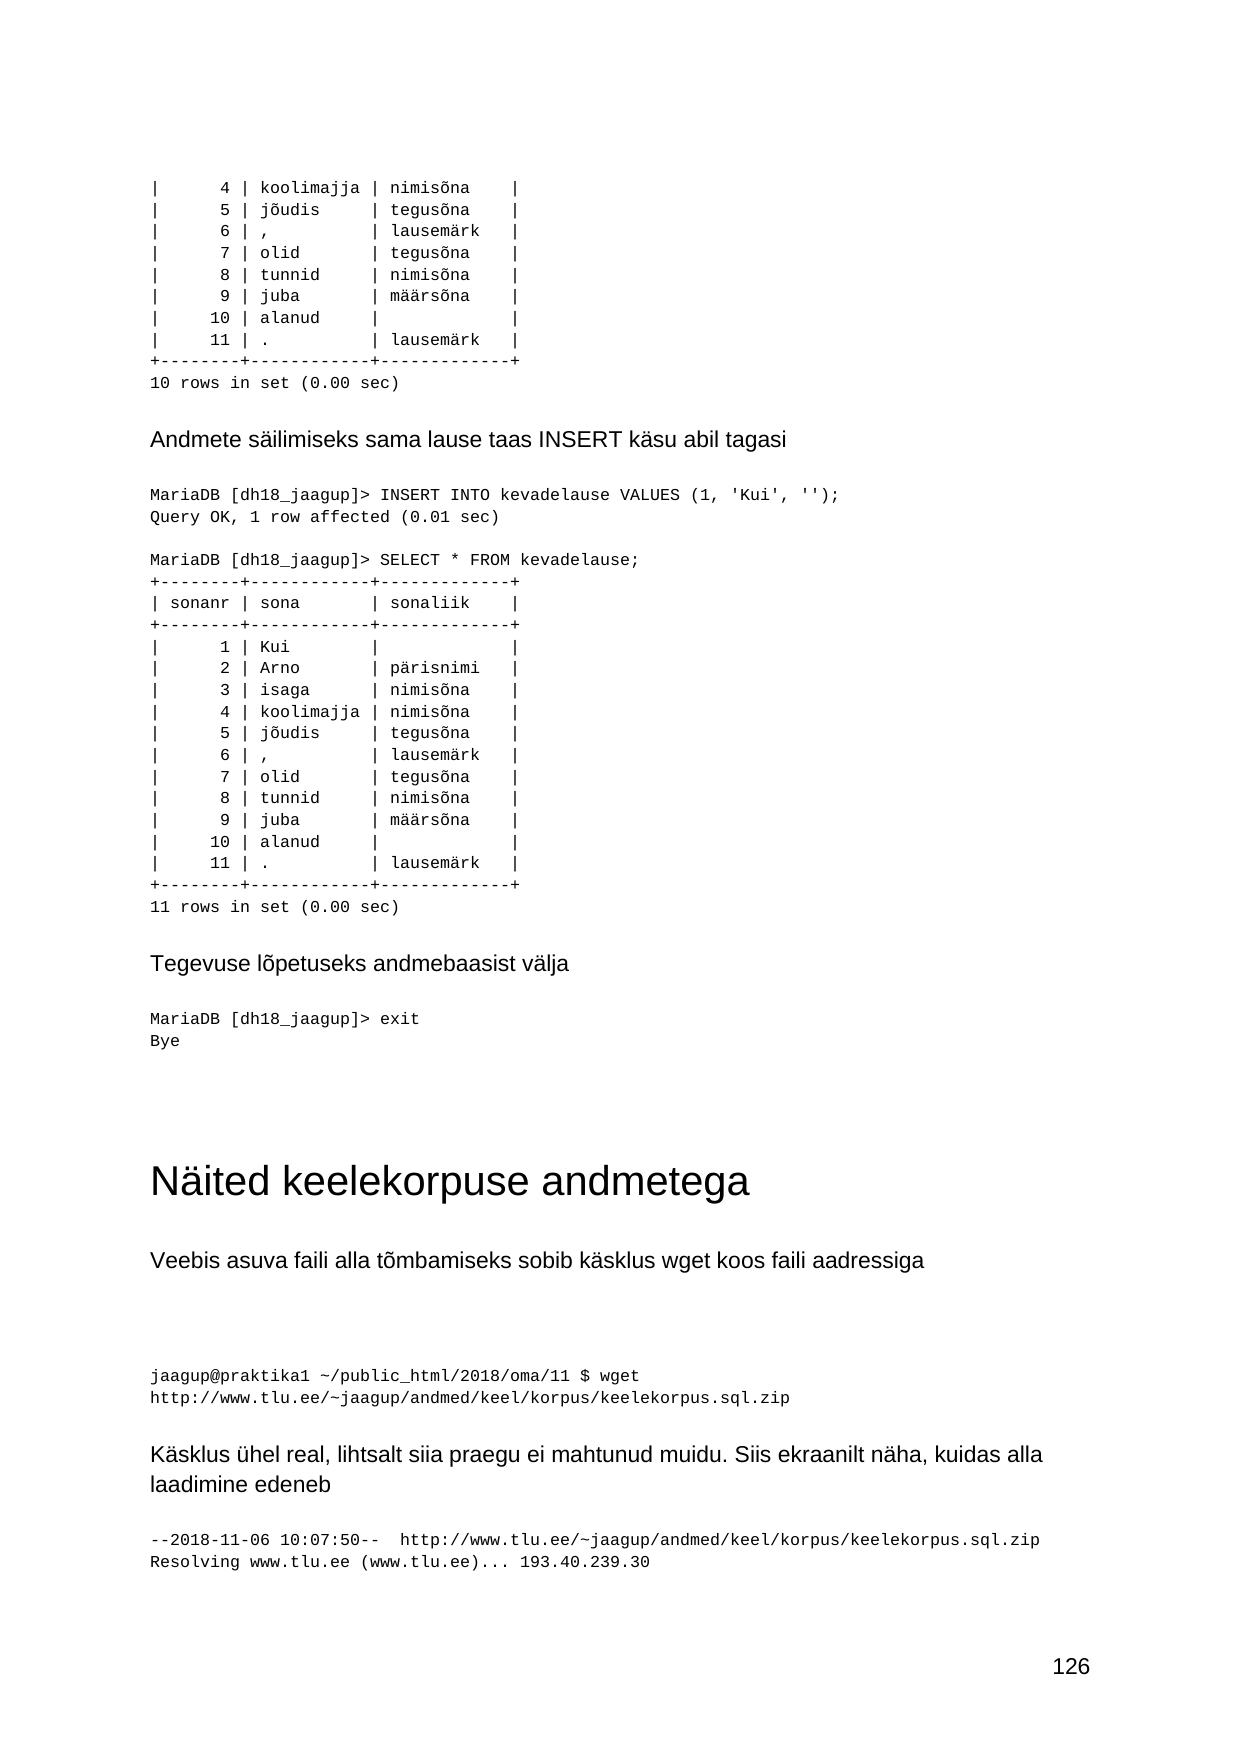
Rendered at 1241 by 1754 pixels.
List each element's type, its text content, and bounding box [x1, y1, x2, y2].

text | 2 | Arno | pärisnimi | [150, 660, 1090, 679]
text +--------+------------+-------------+ [150, 353, 1090, 372]
text Andmete säilimiseks sama lause taas INSERT käsu abil tagasi [150, 426, 1090, 453]
text +--------+------------+-------------+ [150, 573, 1090, 592]
text | 9 | juba | määrsõna | [150, 288, 1090, 307]
text +--------+------------+-------------+ [150, 617, 1090, 636]
text | 1 | Kui | | [150, 638, 1090, 657]
text | 9 | juba | määrsõna | [150, 812, 1090, 831]
text | 4 | koolimajja | nimisõna | [150, 179, 1090, 198]
text | 5 | jõudis | tegusõna | [150, 725, 1090, 744]
subtitle Näited keelekorpuse andmetega [150, 1156, 1090, 1204]
text | 10 | alanud | | [150, 309, 1090, 328]
text | 7 | olid | tegusõna | [150, 244, 1090, 263]
text | 4 | koolimajja | nimisõna | [150, 703, 1090, 722]
text MariaDB [dh18_jaagup]> exit [150, 1011, 1090, 1029]
text Veebis asuva faili alla tõmbamiseks sobib käsklus wget koos faili aadressiga [150, 1247, 1090, 1273]
text | 3 | isaga | nimisõna | [150, 682, 1090, 701]
text | 8 | tunnid | nimisõna | [150, 790, 1090, 809]
text | 11 | . | lausemärk | [150, 855, 1090, 874]
text | 6 | , | lausemärk | [150, 747, 1090, 766]
text jaagup@praktika1 ~/public_html/2018/oma/11 $ wget http://www.tlu.ee/~jaagup/andmed/keel/korpus/keelekorpus.sql.zip [150, 1368, 1090, 1408]
text | 8 | tunnid | nimisõna | [150, 266, 1090, 285]
text 10 rows in set (0.00 sec) [150, 374, 1090, 393]
text | 10 | alanud | | [150, 833, 1090, 852]
text | 7 | olid | tegusõna | [150, 768, 1090, 787]
text | 6 | , | lausemärk | [150, 223, 1090, 242]
text | 5 | jõudis | tegusõna | [150, 201, 1090, 220]
text | 11 | . | lausemärk | [150, 331, 1090, 350]
text Käsklus ühel real, lihtsalt siia praegu ei mahtunud muidu. Siis ekraanilt näha, kuidas alla laadimine edeneb [150, 1441, 1090, 1498]
text --2018-11-06 10:07:50-- http://www.tlu.ee/~jaagup/andmed/keel/korpus/keelekorpus.sql.zip [150, 1532, 1090, 1551]
text | sonanr | sona | sonaliik | [150, 595, 1090, 614]
text MariaDB [dh18_jaagup]> INSERT INTO kevadelause VALUES (1, 'Kui', ''); [150, 487, 1090, 506]
text MariaDB [dh18_jaagup]> SELECT * FROM kevadelause; [150, 552, 1090, 571]
text Tegevuse lõpetuseks andmebaasist välja [150, 950, 1090, 977]
text Query OK, 1 row affected (0.01 sec) [150, 508, 1090, 527]
text +--------+------------+-------------+ [150, 877, 1090, 896]
text Resolving www.tlu.ee (www.tlu.ee)... 193.40.239.30 [150, 1553, 1090, 1572]
text 11 rows in set (0.00 sec) [150, 898, 1090, 917]
text Bye [150, 1032, 1090, 1051]
